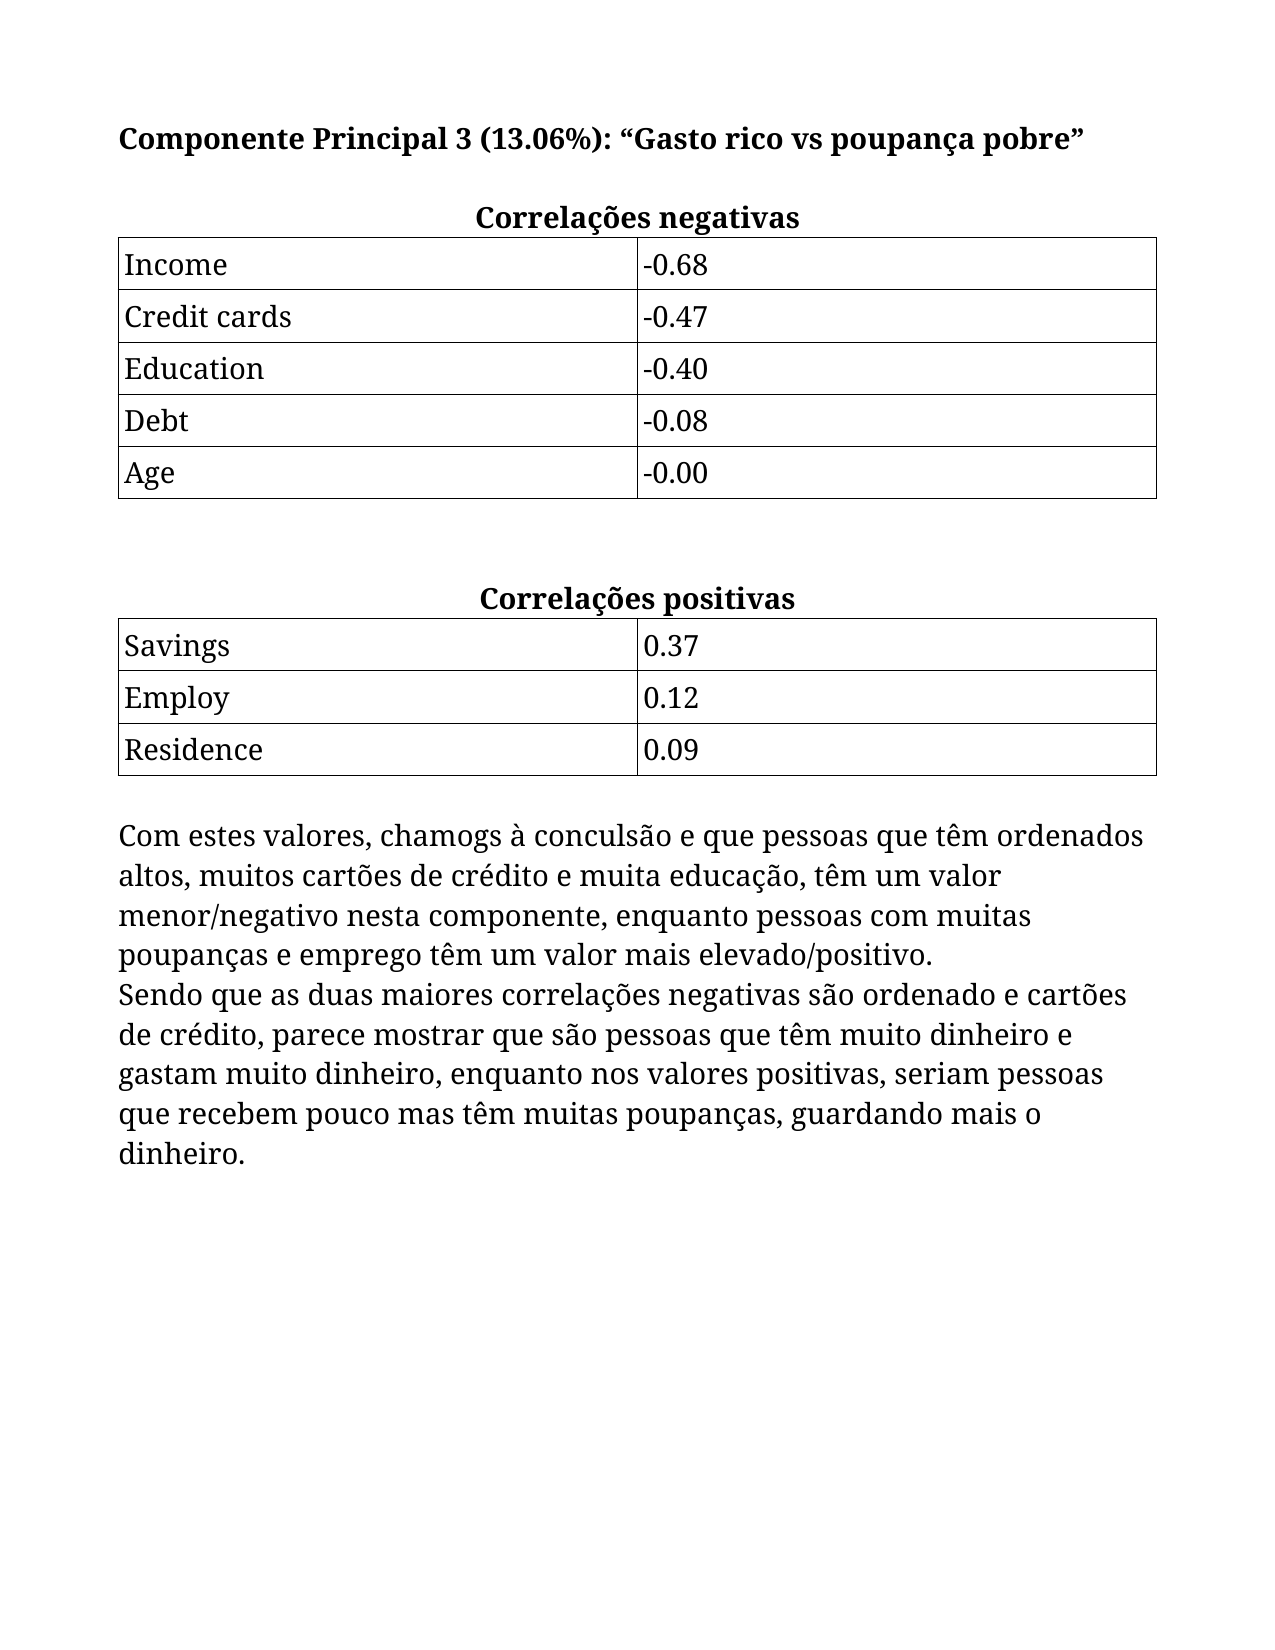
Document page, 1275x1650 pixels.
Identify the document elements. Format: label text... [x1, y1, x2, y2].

table_cell Residence [119, 724, 637, 775]
table_header Savings [119, 619, 637, 670]
table_cell -0.40 [638, 343, 1156, 394]
table_cell -0.47 [638, 290, 1156, 342]
text Com estes valores, chamogs à conculsão e que pessoas que têm ordenados altos, muitos cartões de crédito e muita educação, têm um valor menor/negativo nesta componente, enquanto pessoas com muitas poupanças e emprego têm um valor mais elevado/positivo. [118, 816, 1157, 974]
table_cell Credit cards [119, 290, 637, 342]
text Correlações negativas [118, 197, 1157, 237]
table_cell -0.00 [638, 447, 1156, 498]
text Sendo que as duas maiores correlações negativas são ordenado e cartões de crédito, parece mostrar que são pessoas que têm muito dinheiro e gastam muito dinheiro, enquanto nos valores positivas, seriam pessoas que recebem pouco mas têm muitas poupanças, guardando mais o dinheiro. [118, 974, 1157, 1173]
table_cell 0.12 [638, 671, 1156, 723]
text Componente Principal 3 (13.06%): “Gasto rico vs poupança pobre” [118, 118, 1157, 158]
table_cell Debt [119, 395, 637, 446]
table_cell 0.09 [638, 724, 1156, 775]
table_header -0.68 [638, 238, 1156, 289]
table_cell -0.08 [638, 395, 1156, 446]
table_cell Education [119, 343, 637, 394]
table_header Income [119, 238, 637, 289]
table_cell Age [119, 447, 637, 498]
table_header 0.37 [638, 619, 1156, 670]
text Correlações positivas [118, 578, 1157, 618]
table_cell Employ [119, 671, 637, 723]
